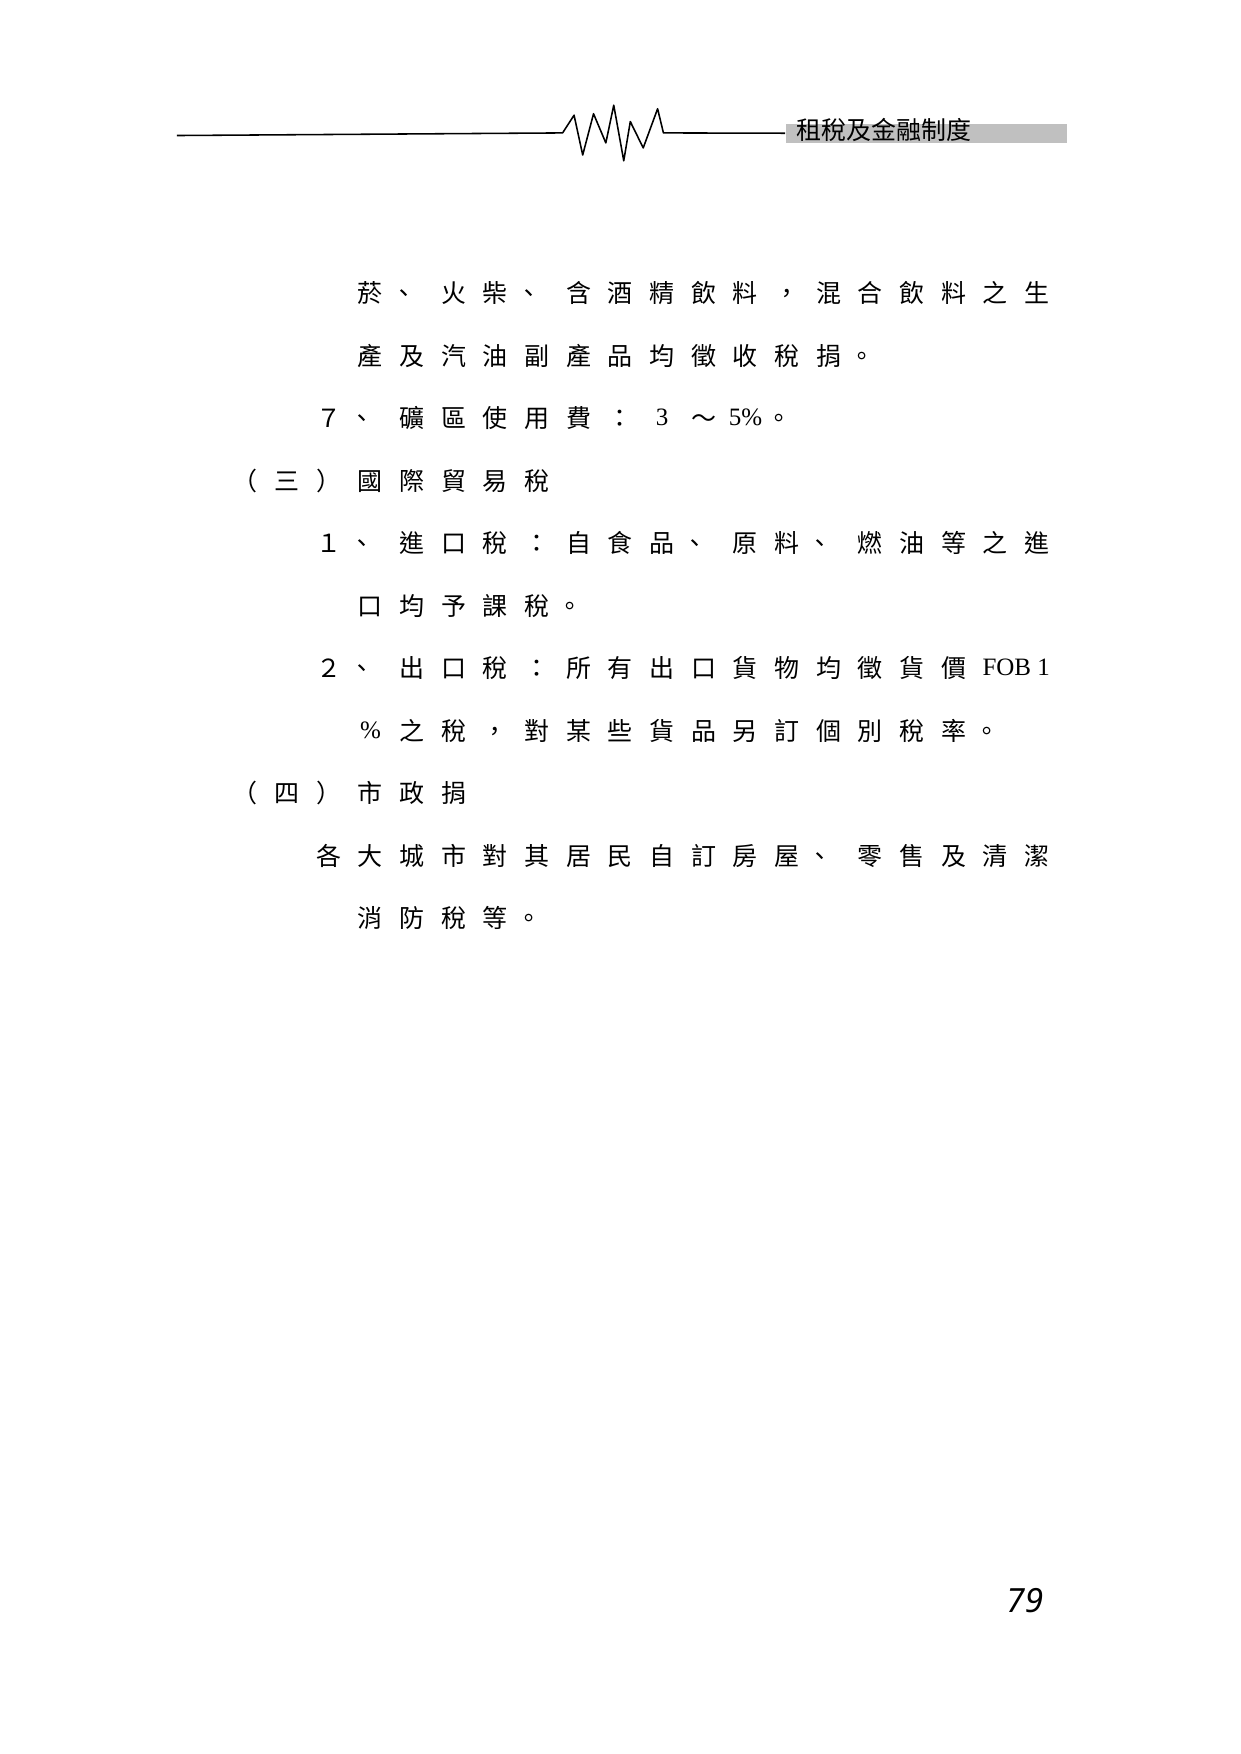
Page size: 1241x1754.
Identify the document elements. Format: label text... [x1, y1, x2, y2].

text 各大城市對其居民自訂房屋、零售及清潔消防稅等。 [281, 813, 1058, 938]
text １、進口稅：自食品、原料、燃油等之進口均予課稅。 [281, 500, 1058, 625]
text （四）市政捐 [207, 750, 1058, 813]
text 菸、火柴、含酒精飲料，混合飲料之生產及汽油副產品均徵收稅捐。 [281, 250, 1058, 375]
text （三）國際貿易稅 [207, 438, 1058, 500]
text ７、礦區使用費：3～5%。 [281, 375, 1058, 438]
text ２、出口稅：所有出口貨物均徵貨價FOB 1%之稅，對某些貨品另訂個別稅率。 [281, 625, 1058, 750]
